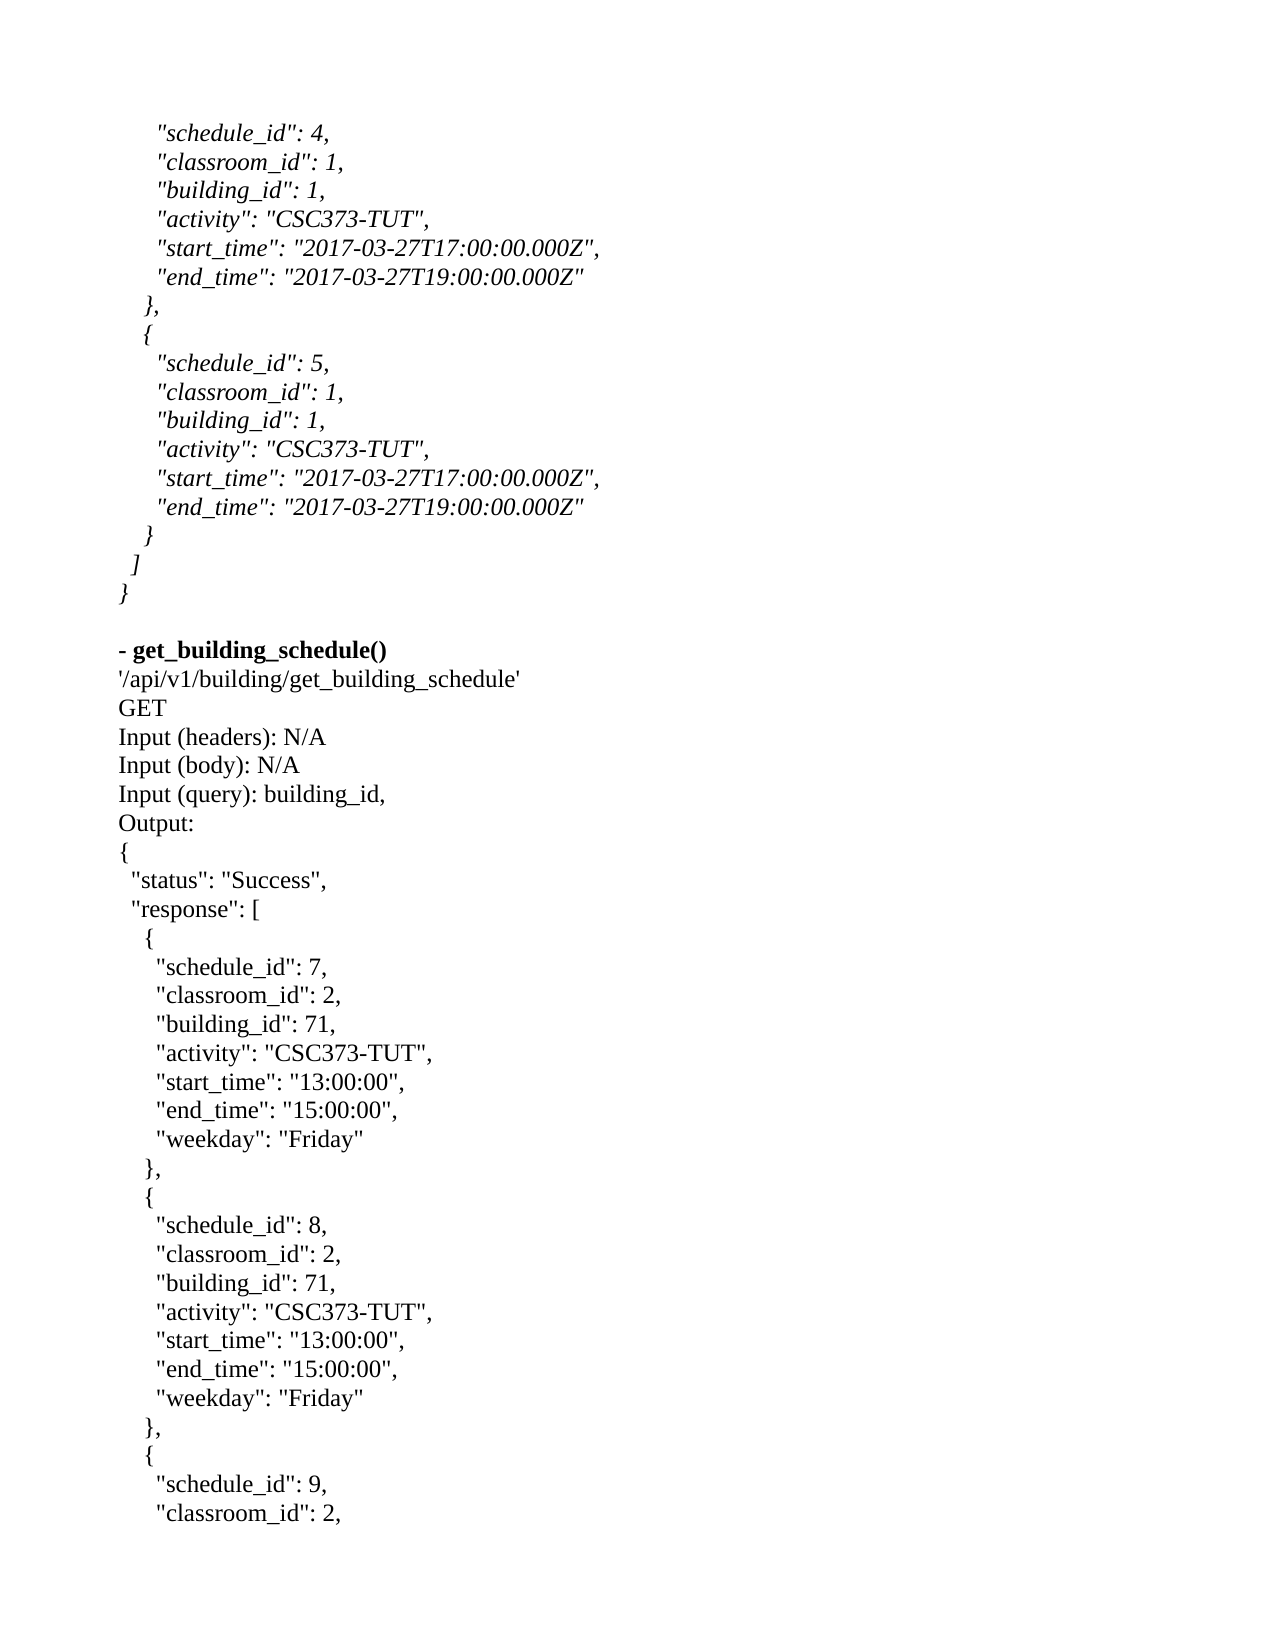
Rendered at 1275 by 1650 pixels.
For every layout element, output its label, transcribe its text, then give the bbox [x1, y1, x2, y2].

text "activity": "CSC373-TUT", [118, 1038, 1157, 1067]
text "schedule_id": 9, [118, 1469, 1157, 1498]
text "weekday": "Friday" [118, 1383, 1157, 1412]
text "start_time": "13:00:00", [118, 1326, 1157, 1354]
text "start_time": "2017-03-27T17:00:00.000Z", [118, 233, 1157, 262]
text { [118, 319, 1157, 348]
text "end_time": "15:00:00", [118, 1096, 1157, 1124]
text Input (body): N/A [118, 751, 1157, 779]
text "end_time": "15:00:00", [118, 1354, 1157, 1383]
text '/api/v1/building/get_building_schedule' [118, 664, 1157, 693]
text "start_time": "2017-03-27T17:00:00.000Z", [118, 463, 1157, 492]
text "schedule_id": 7, [118, 952, 1157, 981]
text - get_building_schedule() [118, 636, 1157, 664]
text }, [118, 291, 1157, 319]
text "schedule_id": 5, [118, 348, 1157, 377]
text "end_time": "2017-03-27T19:00:00.000Z" [118, 262, 1157, 291]
text "activity": "CSC373-TUT", [118, 204, 1157, 233]
text } [118, 578, 1157, 607]
text Input (headers): N/A [118, 722, 1157, 751]
text "response": [ [118, 894, 1157, 923]
text "classroom_id": 2, [118, 981, 1157, 1009]
text "classroom_id": 2, [118, 1498, 1157, 1527]
text } [118, 521, 1157, 549]
text "classroom_id": 2, [118, 1239, 1157, 1268]
text "building_id": 1, [118, 176, 1157, 204]
text "classroom_id": 1, [118, 377, 1157, 406]
text "start_time": "13:00:00", [118, 1067, 1157, 1096]
text "activity": "CSC373-TUT", [118, 434, 1157, 463]
text }, [118, 1412, 1157, 1441]
text "schedule_id": 8, [118, 1211, 1157, 1239]
text "activity": "CSC373-TUT", [118, 1297, 1157, 1326]
text Input (query): building_id, [118, 779, 1157, 808]
text ] [118, 549, 1157, 578]
text "weekday": "Friday" [118, 1124, 1157, 1153]
text { [118, 1182, 1157, 1211]
text { [118, 1441, 1157, 1469]
text "building_id": 1, [118, 406, 1157, 434]
text "end_time": "2017-03-27T19:00:00.000Z" [118, 492, 1157, 521]
text { [118, 837, 1157, 866]
text "classroom_id": 1, [118, 147, 1157, 176]
text "building_id": 71, [118, 1268, 1157, 1297]
text "building_id": 71, [118, 1009, 1157, 1038]
text { [118, 923, 1157, 952]
text }, [118, 1153, 1157, 1182]
text Output: [118, 808, 1157, 837]
text "status": "Success", [118, 866, 1157, 894]
text "schedule_id": 4, [118, 118, 1157, 147]
text GET [118, 693, 1157, 722]
